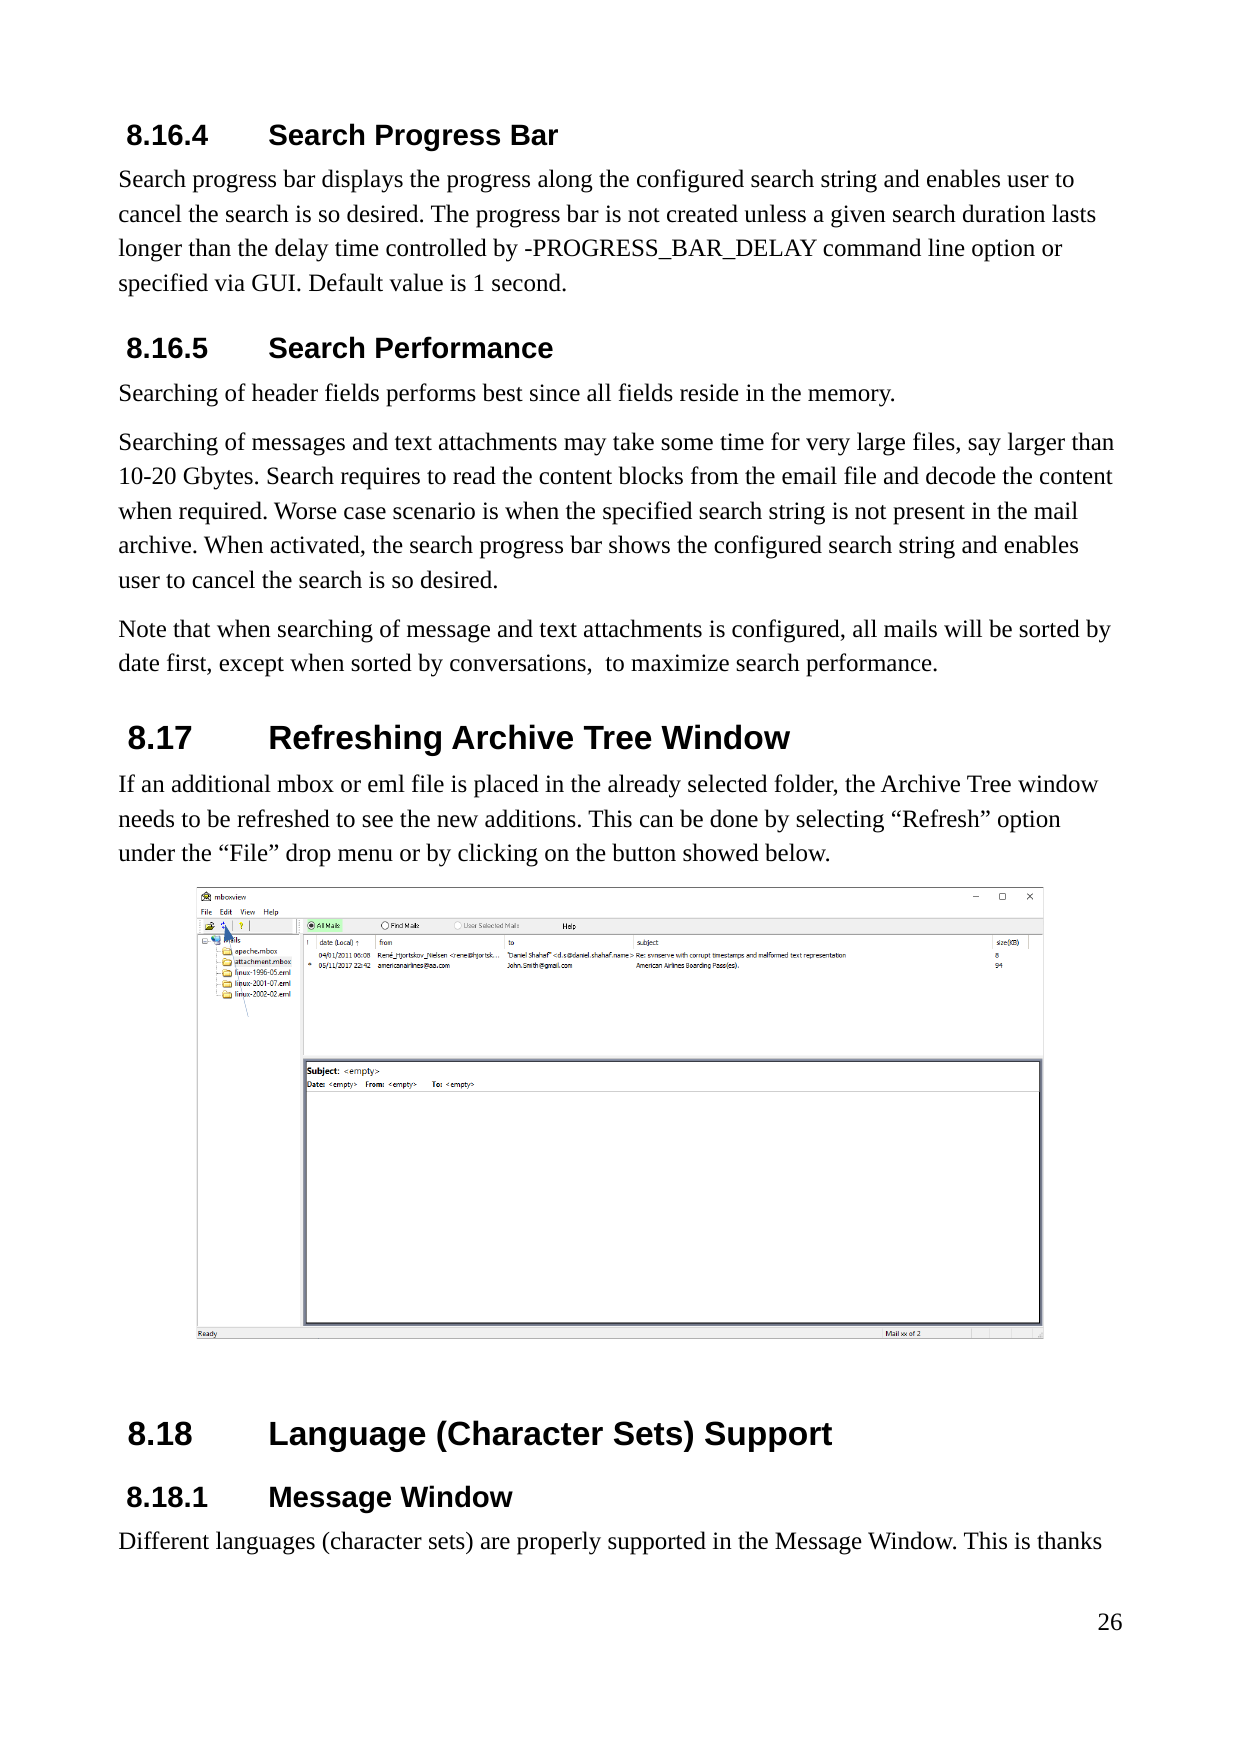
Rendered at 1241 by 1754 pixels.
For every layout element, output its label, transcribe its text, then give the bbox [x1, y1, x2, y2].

text Searching of header fields performs best since all fields reside in the memory. [118, 378, 1122, 406]
text Different languages (character sets) are properly supported in the Message Window. This is thanks [118, 1526, 1122, 1554]
text Searching of messages and text attachments may take some time for very large files, say larger than 10-20 Gbytes. Search requires to read the content blocks from the email file and decode the content when required. Worse case scenario is when the specified search string is not present in the mail archive. When activated, the search progress bar shows the configured search string and enables user to cancel the search is so desired. [118, 427, 1122, 593]
text Note that when searching of message and text attachments is configured, all mails will be sorted by date first, except when sorted by conversations, to maximize search performance. [118, 614, 1122, 677]
subtitle Refreshing Archive Tree Window [118, 718, 1122, 757]
subtitle Language (Character Sets) Support [118, 1414, 1122, 1452]
picture [196, 887, 1044, 1339]
subtitle Message Window [118, 1479, 1122, 1513]
subtitle Search Progress Bar [118, 118, 1122, 152]
text Search progress bar displays the progress along the configured search string and enables user to cancel the search is so desired. The progress bar is not created unless a given search duration lasts longer than the delay time controlled by -PROGRESS_BAR_DELAY command line option or specified via GUI. Default value is 1 second. [118, 164, 1122, 297]
subtitle Search Performance [118, 331, 1122, 365]
text If an additional mbox or eml file is placed in the already selected folder, the Archive Tree window needs to be refreshed to see the new additions. This can be done by selecting “Refresh” option under the “File” drop menu or by clicking on the button showed below. [118, 769, 1122, 867]
